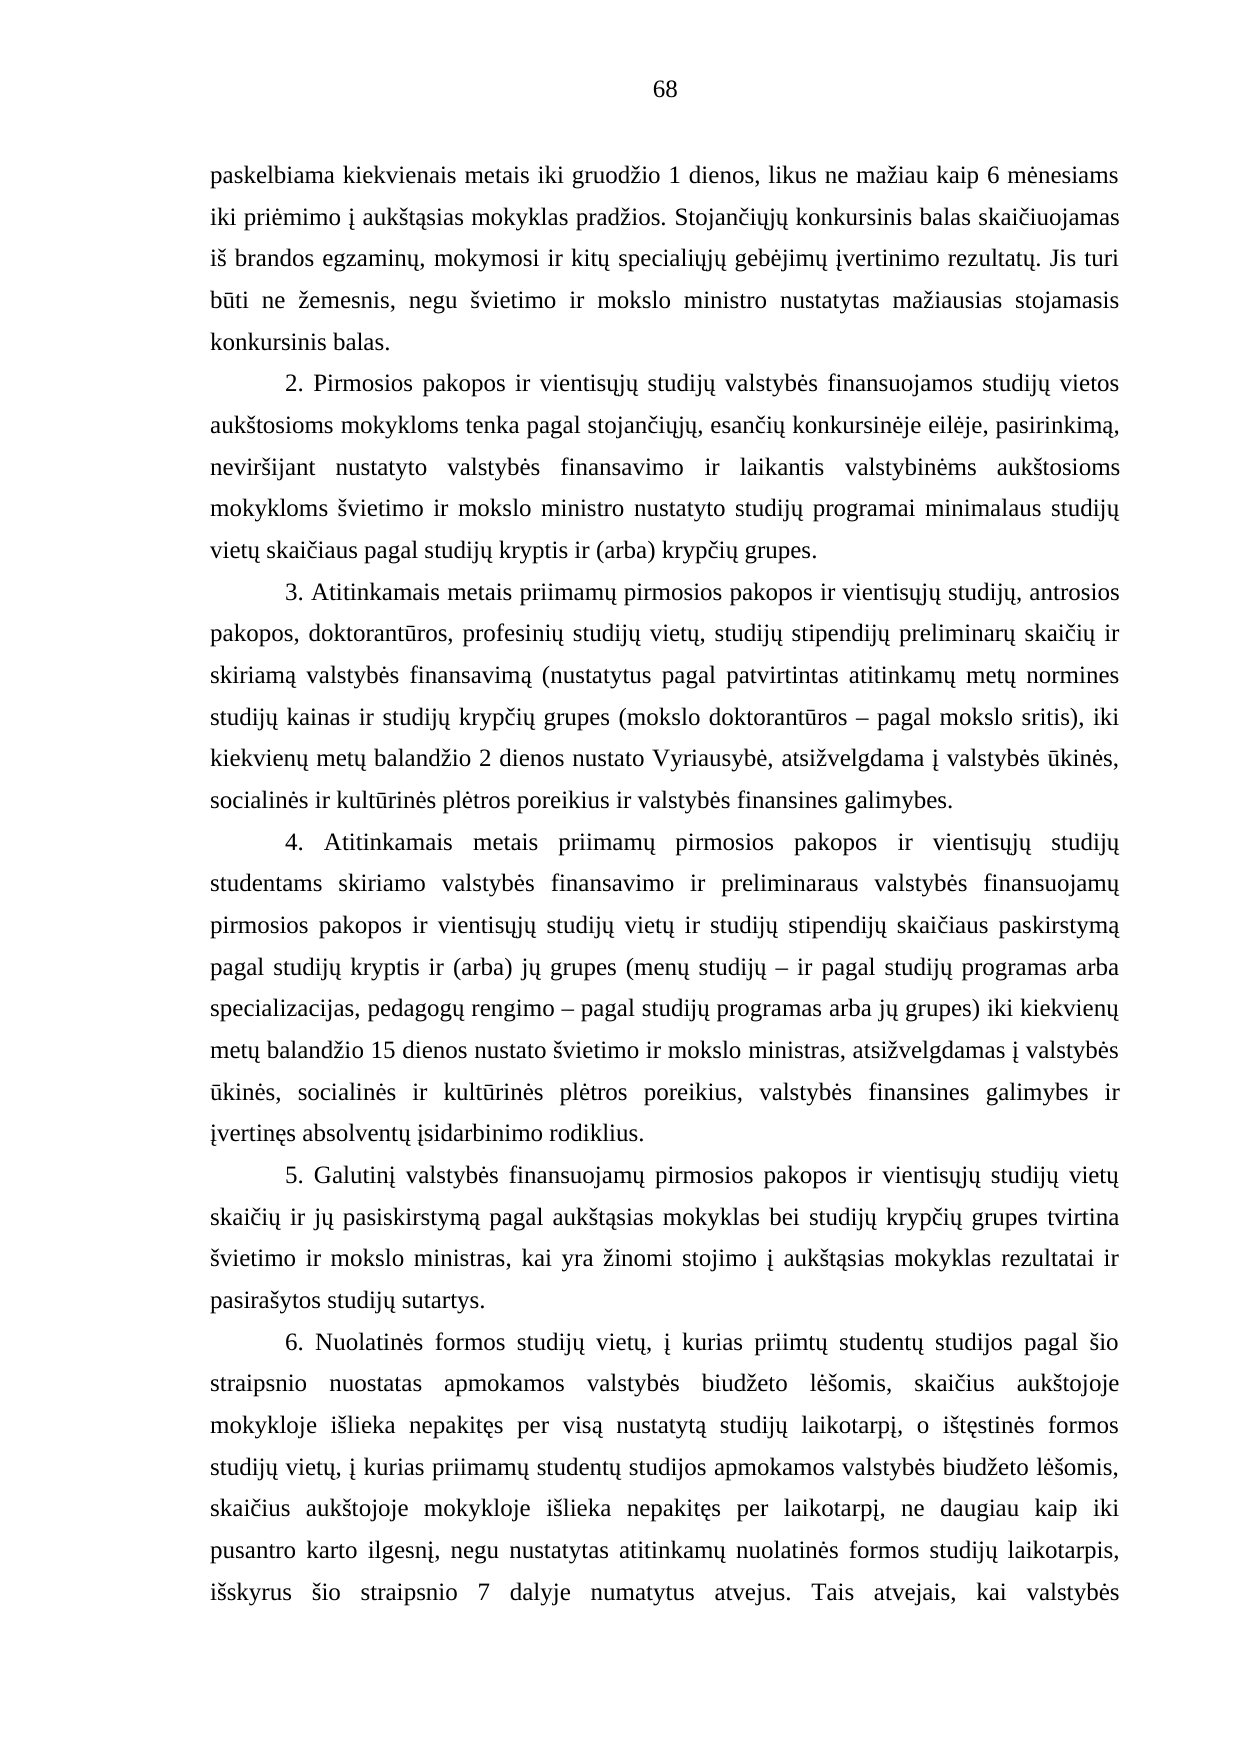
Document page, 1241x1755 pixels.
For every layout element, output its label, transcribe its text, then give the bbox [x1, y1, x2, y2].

text 5. Galutinį valstybės finansuojamų pirmosios pakopos ir vientisųjų studijų vietų skaičių ir jų pasiskirstymą pagal aukštąsias mokyklas bei studijų krypčių grupes tvirtina švietimo ir mokslo ministras, kai yra žinomi stojimo į aukštąsias mokyklas rezultatai ir pasirašytos studijų sutartys. [210, 1150, 1120, 1317]
text 4. Atitinkamais metais priimamų pirmosios pakopos ir vientisųjų studijų studentams skiriamo valstybės finansavimo ir preliminaraus valstybės finansuojamų pirmosios pakopos ir vientisųjų studijų vietų ir studijų stipendijų skaičiaus paskirstymą pagal studijų kryptis ir (arba) jų grupes (menų studijų – ir pagal studijų programas arba specializacijas, pedagogų rengimo – pagal studijų programas arba jų grupes) iki kiekvienų metų balandžio 15 dienos nustato švietimo ir mokslo ministras, atsižvelgdamas į valstybės ūkinės, socialinės ir kultūrinės plėtros poreikius, valstybės finansines galimybes ir įvertinęs absolventų įsidarbinimo rodiklius. [210, 817, 1120, 1150]
text 3. Atitinkamais metais priimamų pirmosios pakopos ir vientisųjų studijų, antrosios pakopos, doktorantūros, profesinių studijų vietų, studijų stipendijų preliminarų skaičių ir skiriamą valstybės finansavimą (nustatytus pagal patvirtintas atitinkamų metų normines studijų kainas ir studijų krypčių grupes (mokslo doktorantūros – pagal mokslo sritis), iki kiekvienų metų balandžio 2 dienos nustato Vyriausybė, atsižvelgdama į valstybės ūkinės, socialinės ir kultūrinės plėtros poreikius ir valstybės finansines galimybes. [210, 567, 1120, 817]
text 2. Pirmosios pakopos ir vientisųjų studijų valstybės finansuojamos studijų vietos aukštosioms mokykloms tenka pagal stojančiųjų, esančių konkursinėje eilėje, pasirinkimą, neviršijant nustatyto valstybės finansavimo ir laikantis valstybinėms aukštosioms mokykloms švietimo ir mokslo ministro nustatyto studijų programai minimalaus studijų vietų skaičiaus pagal studijų kryptis ir (arba) krypčių grupes. [210, 358, 1120, 567]
text paskelbiama kiekvienais metais iki gruodžio 1 dienos, likus ne mažiau kaip 6 mėnesiams iki priėmimo į aukštąsias mokyklas pradžios. Stojančiųjų konkursinis balas skaičiuojamas iš brandos egzaminų, mokymosi ir kitų specialiųjų gebėjimų įvertinimo rezultatų. Jis turi būti ne žemesnis, negu švietimo ir mokslo ministro nustatytas mažiausias stojamasis konkursinis balas. [210, 150, 1120, 358]
text 6. Nuolatinės formos studijų vietų, į kurias priimtų studentų studijos pagal šio straipsnio nuostatas apmokamos valstybės biudžeto lėšomis, skaičius aukštojoje mokykloje išlieka nepakitęs per visą nustatytą studijų laikotarpį, o ištęstinės formos studijų vietų, į kurias priimamų studentų studijos apmokamos valstybės biudžeto lėšomis, skaičius aukštojoje mokykloje išlieka nepakitęs per laikotarpį, ne daugiau kaip iki pusantro karto ilgesnį, negu nustatytas atitinkamų nuolatinės formos studijų laikotarpis, išskyrus šio straipsnio 7 dalyje numatytus atvejus. Tais atvejais, kai valstybės [210, 1317, 1120, 1608]
